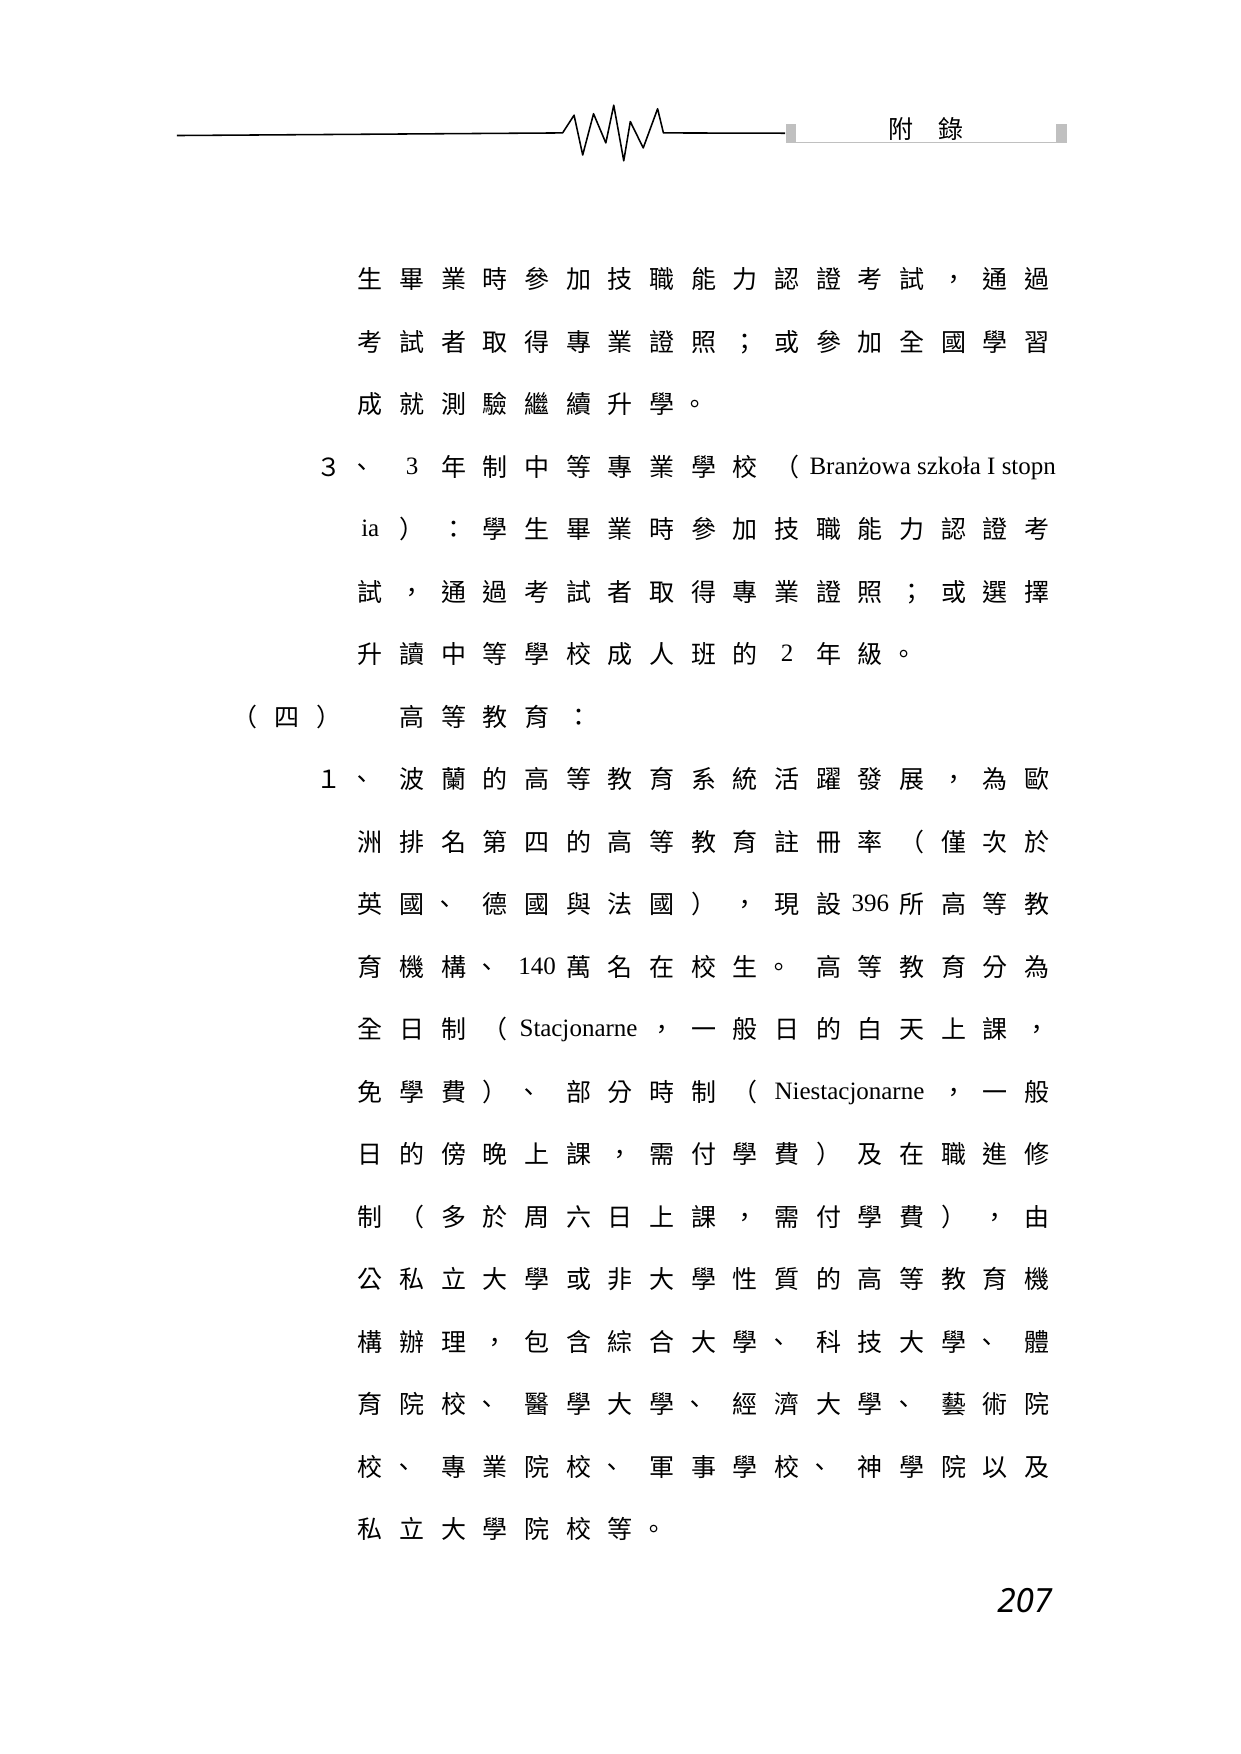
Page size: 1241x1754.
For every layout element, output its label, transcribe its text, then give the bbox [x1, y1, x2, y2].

text 生畢業時參加技職能力認證考試，通過考試者取得專業證照；或參加全國學習成就測驗繼續升學。 [281, 236, 1058, 424]
text （四） 高等教育： [207, 674, 1058, 736]
text ３、3年制中等專業學校（Branżowa szkoła I stopnia）：學生畢業時參加技職能力認證考試，通過考試者取得專業證照；或選擇升讀中等學校成人班的2年級。 [281, 424, 1058, 674]
text １、波蘭的高等教育系統活躍發展，為歐洲排名第四的高等教育註冊率（僅次於英國、德國與法國），現設396所高等教育機構、140萬名在校生。高等教育分為全日制（Stacjonarne，一般日的白天上課，免學費）、部分時制（Niestacjonarne，一般日的傍晚上課，需付學費）及在職進修制（多於周六日上課，需付學費），由公私立大學或非大學性質的高等教育機構辦理，包含綜合大學、科技大學、體育院校、醫學大學、經濟大學、藝術院校、專業院校、軍事學校、神學院以及私立大學院校等。 [281, 736, 1058, 1549]
